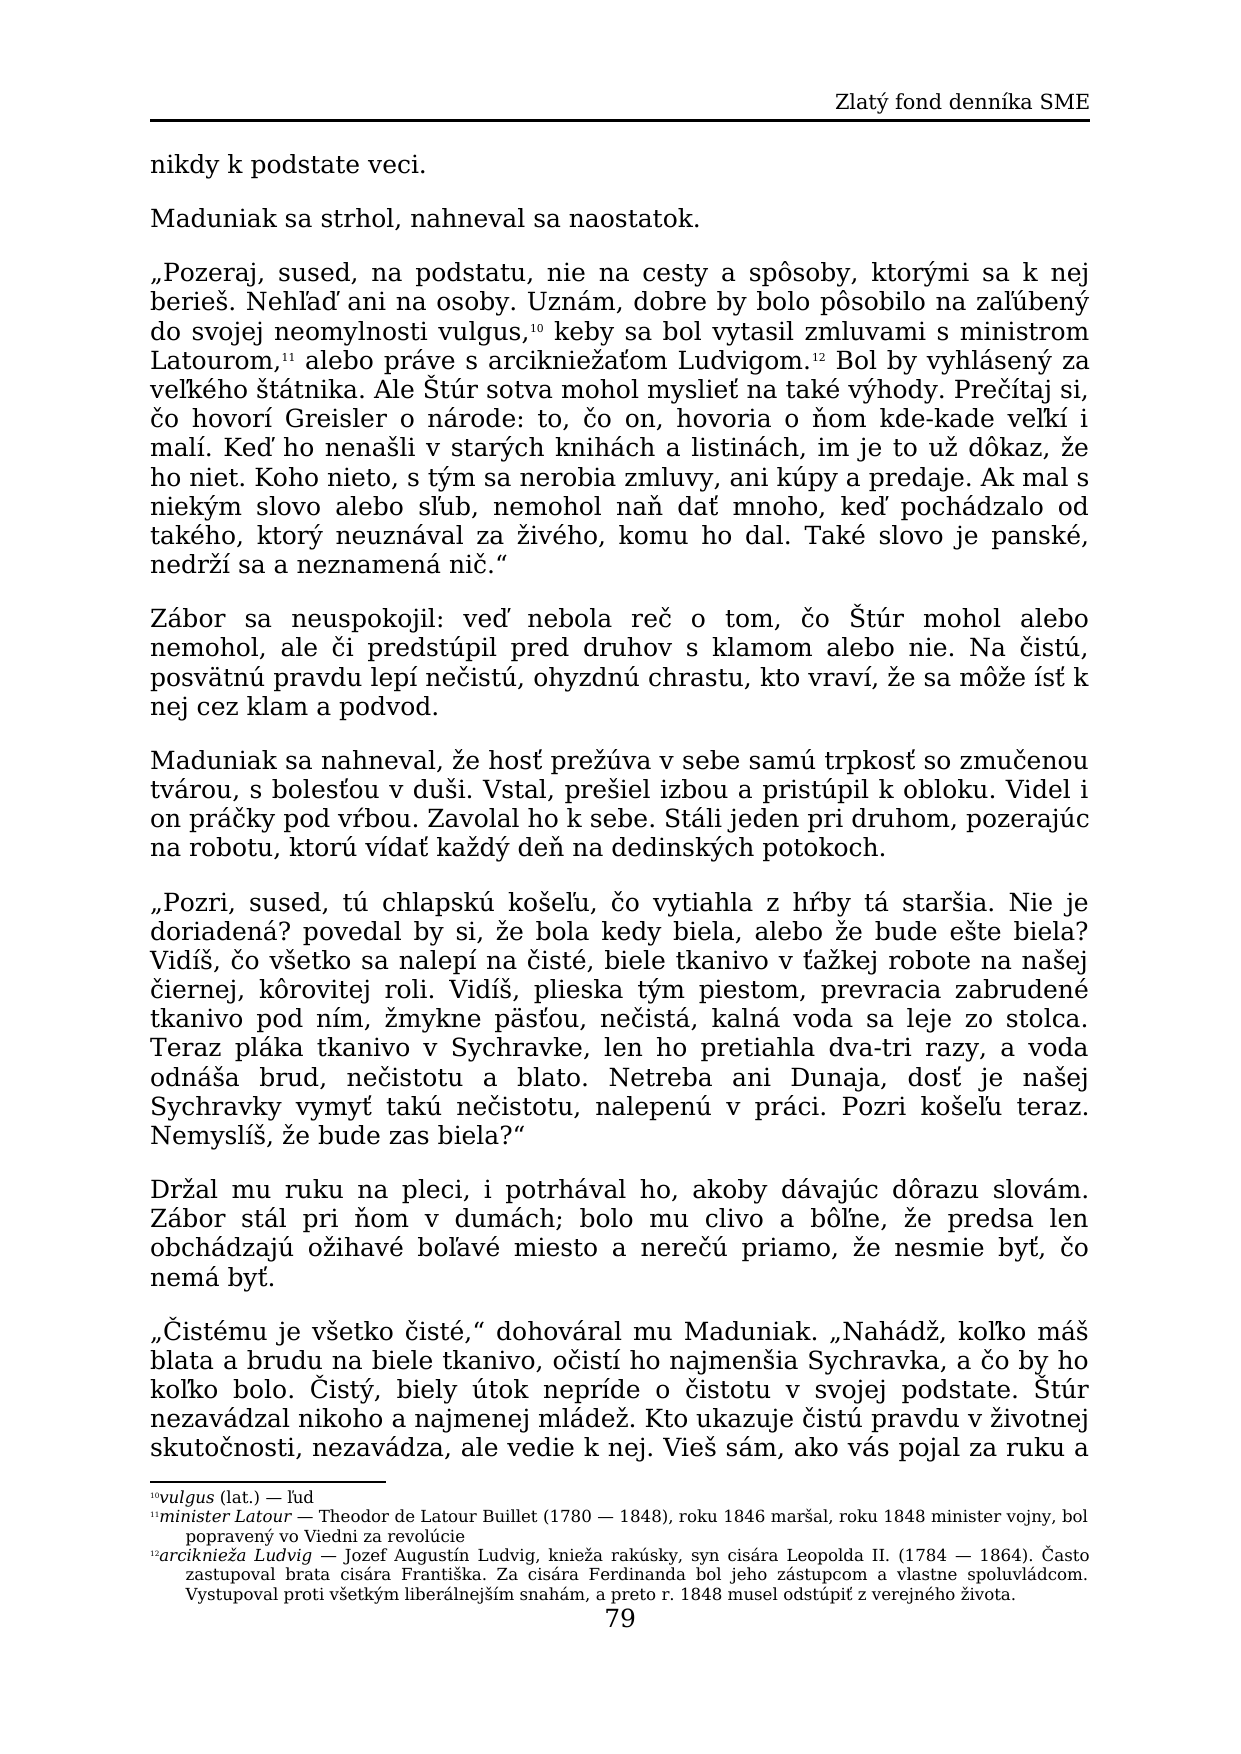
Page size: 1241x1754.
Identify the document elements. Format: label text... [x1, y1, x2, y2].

text Maduniak sa nahneval, že hosť prežúva v sebe samú trpkosť so zmučenou tvárou, s bolesťou v duši. Vstal, prešiel izbou a pristúpil k obloku. Videl i on práčky pod vŕbou. Zavolal ho k sebe. Stáli jeden pri druhom, pozerajúc na robotu, ktorú vídať každý deň na dedinských potokoch. [150, 746, 1090, 863]
text 10vulgus (lat.) — ľud [150, 1488, 1090, 1507]
text nikdy k podstate veci. [150, 150, 1090, 179]
text 12arciknieža Ludvig — Jozef Augustín Ludvig, knieža rakúsky, syn cisára Leopolda II. (1784 — 1864). Často zastupoval brata cisára Františka. Za cisára Ferdinanda bol jeho zástupcom a vlastne spoluvládcom. Vystupoval proti všetkým liberálnejším snahám, a preto r. 1848 musel odstúpiť z verejného života. [150, 1546, 1090, 1604]
text Maduniak sa strhol, nahneval sa naostatok. [150, 204, 1090, 233]
text Zábor sa neuspokojil: veď nebola reč o tom, čo Štúr mohol alebo nemohol, ale či predstúpil pred druhov s klamom alebo nie. Na čistú, posvätnú pravdu lepí nečistú, ohyzdnú chrastu, kto vraví, že sa môže ísť k nej cez klam a podvod. [150, 604, 1090, 721]
text „Pozri, sused, tú chlapskú košeľu, čo vytiahla z hŕby tá staršia. Nie je doriadená? povedal by si, že bola kedy biela, alebo že bude ešte biela? Vidíš, čo všetko sa nalepí na čisté, biele tkanivo v ťažkej robote na našej čiernej, kôrovitej roli. Vidíš, plieska tým piestom, prevracia zabrudené tkanivo pod ním, žmykne päsťou, nečistá, kalná voda sa leje zo stolca. Teraz pláka tkanivo v Sychravke, len ho pretiahla dva-tri razy, a voda odnáša brud, nečistotu a blato. Netreba ani Dunaja, dosť je našej Sychravky vymyť takú nečistotu, nalepenú v práci. Pozri košeľu teraz. Nemyslíš, že bude zas biela?“ [150, 888, 1090, 1150]
text Držal mu ruku na pleci, i potrhával ho, akoby dávajúc dôrazu slovám. Zábor stál pri ňom v dumách; bolo mu clivo a bôľne, že predsa len obchádzajú ožihavé boľavé miesto a nerečú priamo, že nesmie byť, čo nemá byť. [150, 1175, 1090, 1292]
text 11minister Latour — Theodor de Latour Buillet (1780 — 1848), roku 1846 maršal, roku 1848 minister vojny, bol popravený vo Viedni za revolúcie [150, 1507, 1090, 1546]
text „Čistému je všetko čisté,“ dohováral mu Maduniak. „Nahádž, koľko máš blata a brudu na biele tkanivo, očistí ho najmenšia Sychravka, a čo by ho koľko bolo. Čistý, biely útok nepríde o čistotu v svojej podstate. Štúr nezavádzal nikoho a najmenej mládež. Kto ukazuje čistú pravdu v životnej skutočnosti, nezavádza, ale vedie k nej. Vieš sám, ako vás pojal za ruku a [150, 1317, 1090, 1463]
text „Pozeraj, sused, na podstatu, nie na cesty a spôsoby, ktorými sa k nej berieš. Nehľaď ani na osoby. Uznám, dobre by bolo pôsobilo na zaľúbený do svojej neomylnosti vulgus,10 keby sa bol vytasil zmluvami s ministrom Latourom,11 alebo práve s arcikniežaťom Ludvigom.12 Bol by vyhlásený za veľkého štátnika. Ale Štúr sotva mohol myslieť na také výhody. Prečítaj si, čo hovorí Greisler o národe: to, čo on, hovoria o ňom kde-kade veľkí i malí. Keď ho nenašli v starých knihách a listinách, im je to už dôkaz, že ho niet. Koho nieto, s tým sa nerobia zmluvy, ani kúpy a predaje. Ak mal s niekým slovo alebo sľub, nemohol naň dať mnoho, keď pochádzalo od takého, ktorý neuznával za živého, komu ho dal. Také slovo je panské, nedrží sa a neznamená nič.“ [150, 258, 1090, 579]
